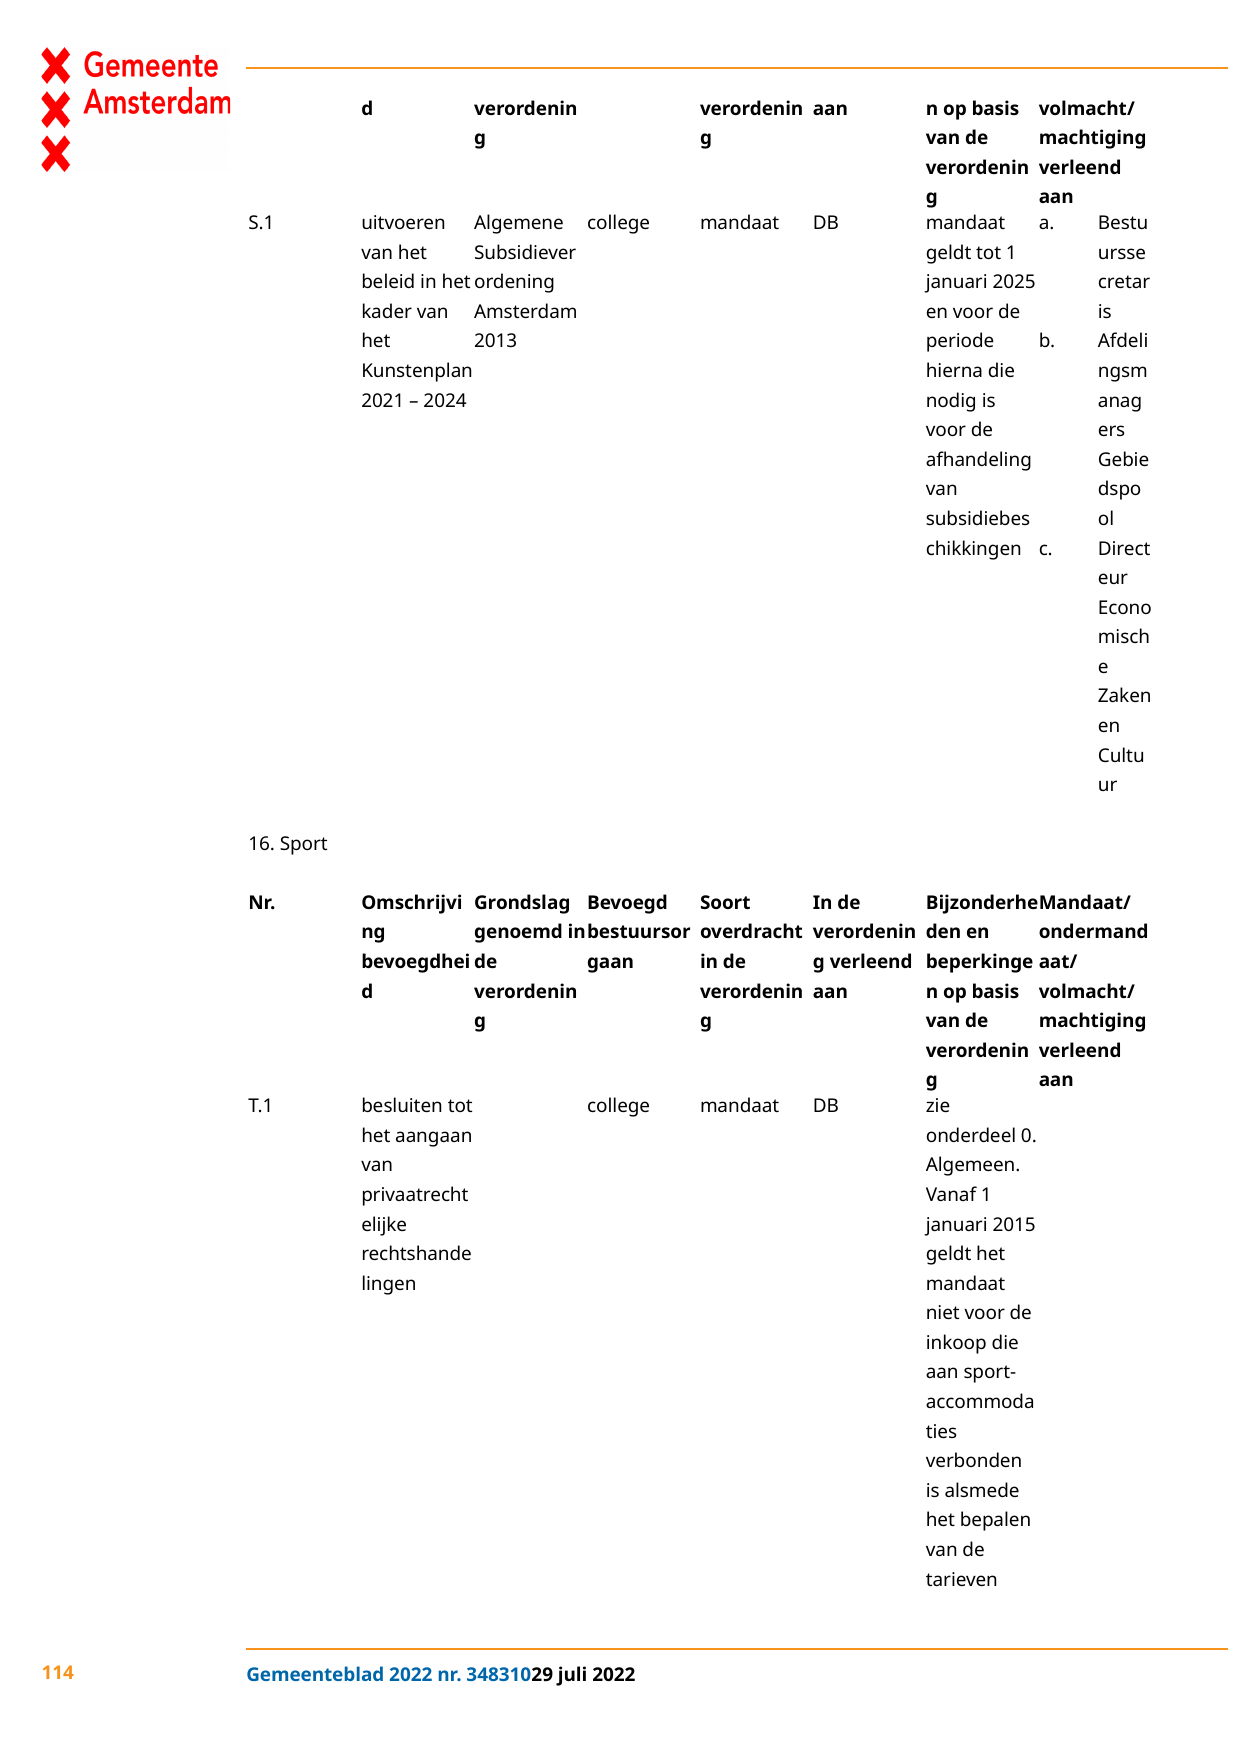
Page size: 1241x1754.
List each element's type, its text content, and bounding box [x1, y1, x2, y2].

table_cell Bestuurssecretaris Afdelingsmanagers Gebiedspool Directeur Economische Zaken en Cultuur [1039, 209, 1152, 797]
table_cell besluiten tot het aangaan van privaatrechtelijke rechtshandelingen [361, 1093, 474, 1591]
table_header Grondslag genoemd in de verordening [474, 889, 587, 1092]
table_cell S.1 [248, 209, 361, 797]
table_cell zie onderdeel 0. Algemeen. Vanaf 1 januari 2015 geldt het mandaat niet voor de inkoop die aan sport-accommodaties verbonden is alsmede het bepalen van de tarieven [926, 1093, 1038, 1591]
table_cell DB [813, 209, 926, 797]
table_header verordening [700, 95, 813, 209]
table_header volmacht/machtiging verleend aan [1039, 95, 1152, 209]
table_header Bijzonderheden en beperkingen op basis van de verordening [926, 889, 1038, 1092]
table_header Mandaat/ondermandaat/ volmacht/machtiging verleend aan [1039, 889, 1152, 1092]
table_cell [474, 1093, 587, 1591]
table_header Nr. [248, 889, 361, 1092]
text 16. Sport [248, 830, 1152, 856]
table_cell uitvoeren van het beleid in het kader van het Kunstenplan 2021 – 2024 [361, 209, 474, 797]
table_header [587, 95, 700, 209]
table_cell college [587, 1093, 700, 1591]
table_cell Algemene Subsidieverordening Amsterdam 2013 [474, 209, 587, 797]
table_cell mandaat geldt tot 1 januari 2025 en voor de periode hierna die nodig is voor de afhandeling van subsidiebeschikkingen [926, 209, 1038, 797]
table_header aan [813, 95, 926, 209]
table_cell mandaat [700, 1093, 813, 1591]
table_cell DB [813, 1093, 926, 1591]
table_header Bevoegd bestuursorgaan [587, 889, 700, 1092]
table_header In de verordening verleend aan [813, 889, 926, 1092]
table_header verordening [474, 95, 587, 209]
table_cell T.1 [248, 1093, 361, 1591]
table_cell college [587, 209, 700, 797]
table_header n op basis van de verordening [926, 95, 1038, 209]
table_header d [361, 95, 474, 209]
table_cell mandaat [700, 209, 813, 797]
table_cell [1039, 1093, 1152, 1591]
picture [41, 47, 231, 172]
table_header [248, 95, 361, 209]
table_header Omschrijving bevoegdheid [361, 889, 474, 1092]
table_header Soort overdracht in de verordening [700, 889, 813, 1092]
